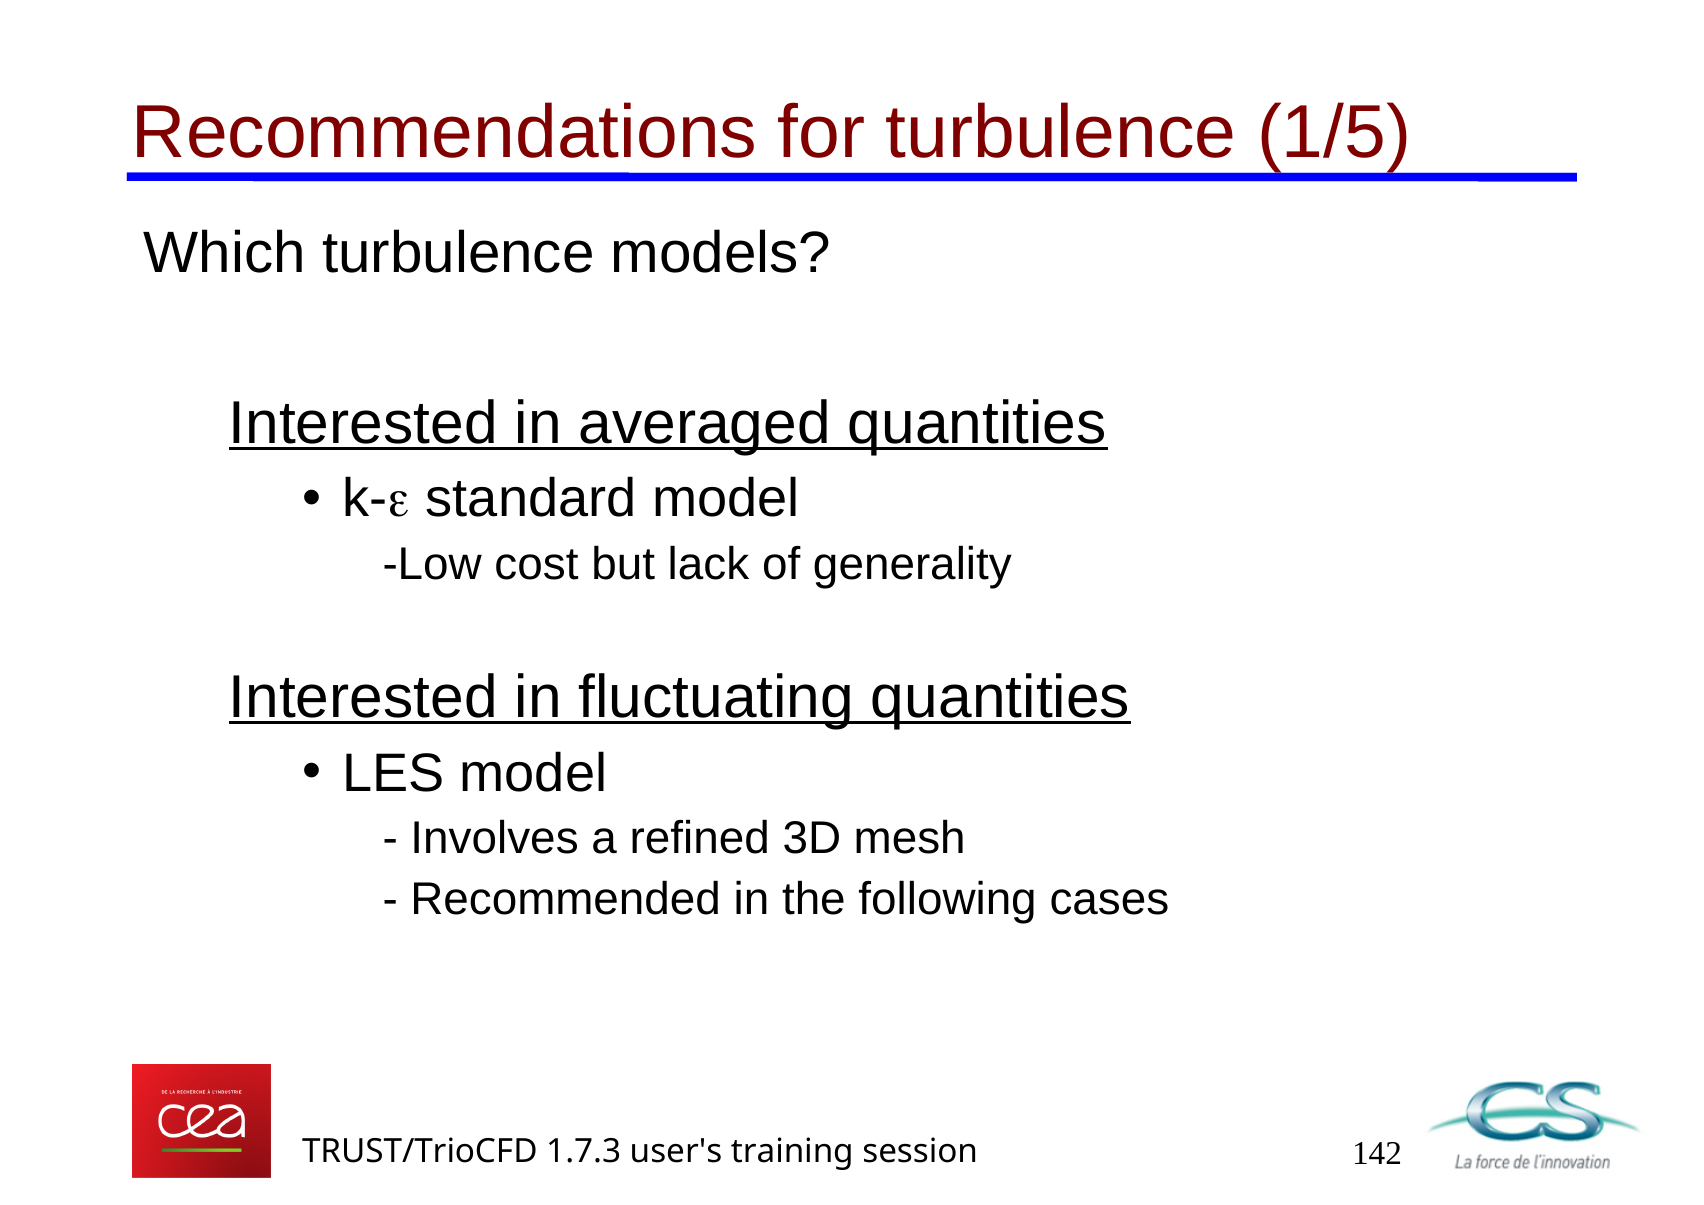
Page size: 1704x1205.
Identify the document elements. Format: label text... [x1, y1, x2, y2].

list Which turbulence models? Interested in averaged quantities k- standard model -Low cost but lack of generality Interested in fluctuating quantities LES model - Involves a refined 3D mesh - Recommended in the following cases [127, 214, 1577, 1070]
picture [132, 1070, 271, 1178]
title Recommendations for turbulence (1/5) [116, 39, 1565, 215]
picture [1423, 1072, 1648, 1179]
